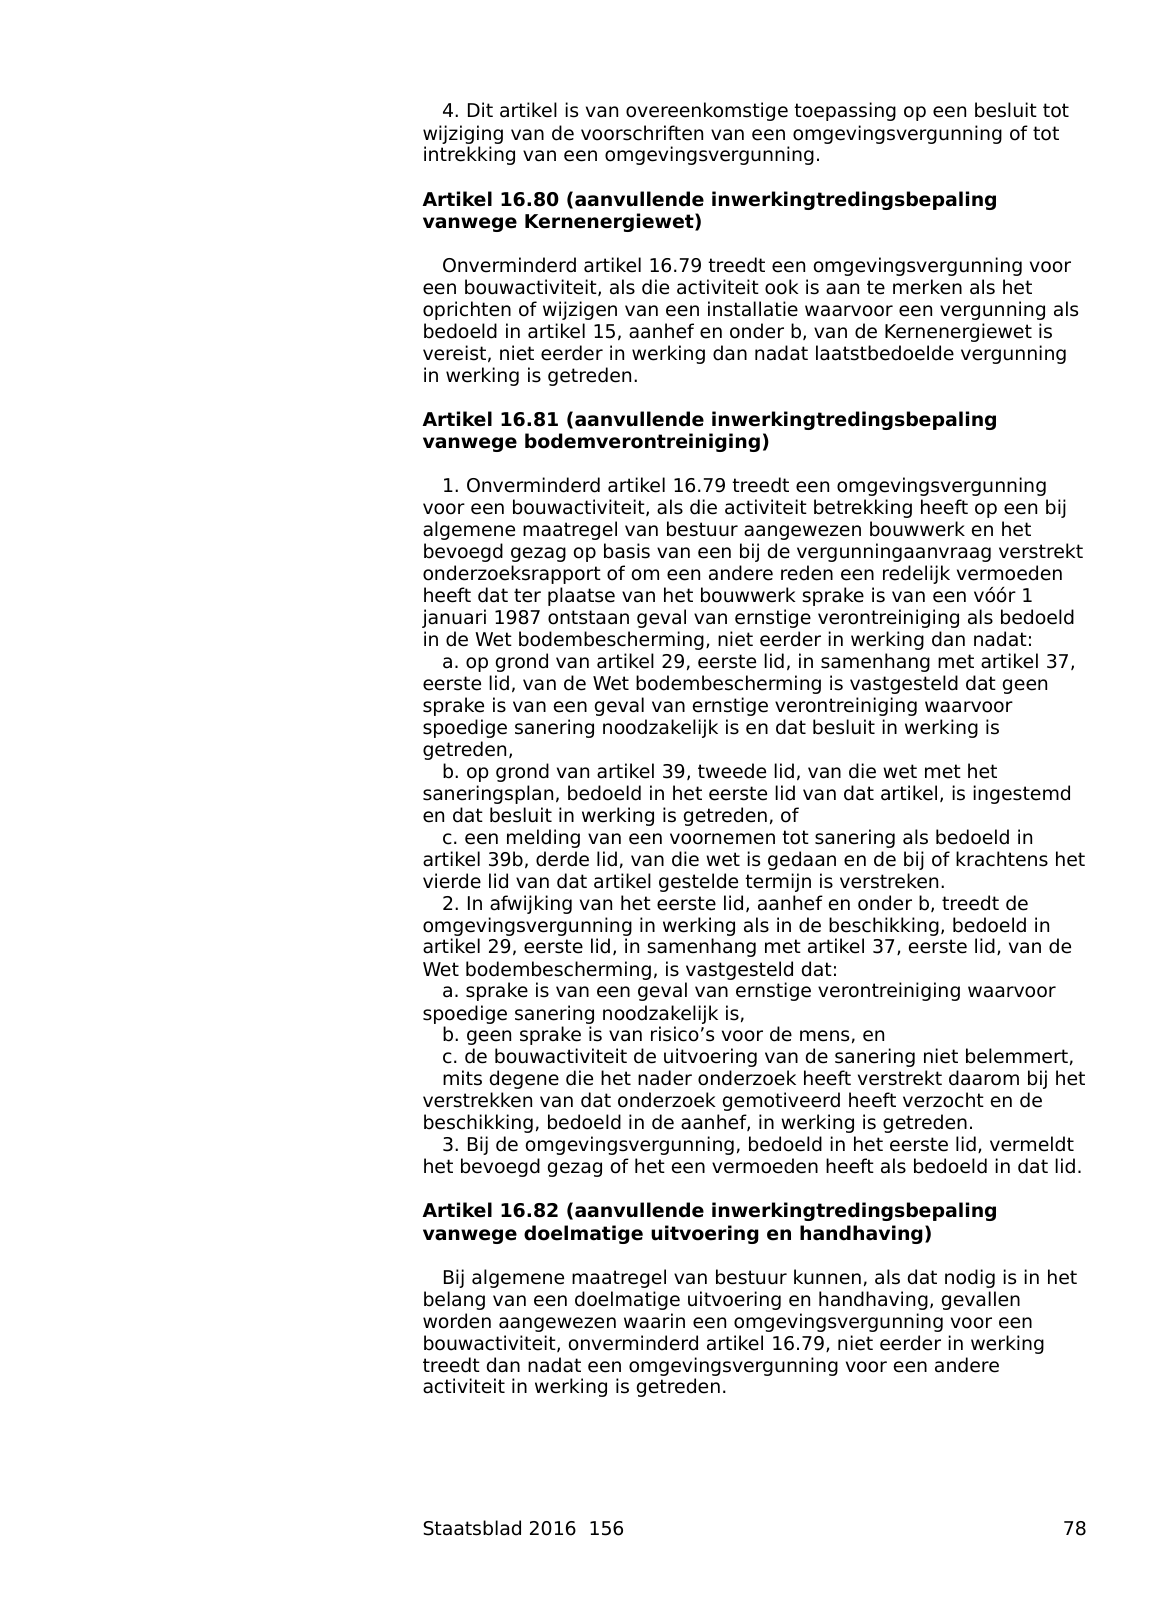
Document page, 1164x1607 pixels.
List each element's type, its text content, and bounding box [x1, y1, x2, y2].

text b. op grond van artikel 39, tweede lid, van die wet met het saneringsplan, bedoeld in het eerste lid van dat artikel, is ingestemd en dat besluit in werking is getreden, of [422, 761, 1087, 827]
text mits degene die het nader onderzoek heeft verstrekt daarom bij het verstrekken van dat onderzoek gemotiveerd heeft verzocht en de beschikking, bedoeld in de aanhef, in werking is getreden. [422, 1068, 1087, 1134]
text c. de bouwactiviteit de uitvoering van de sanering niet belemmert, [422, 1046, 1087, 1068]
text b. geen sprake is van risico’s voor de mens, en [422, 1024, 1087, 1046]
text Onverminderd artikel 16.79 treedt een omgevingsvergunning voor een bouwactiviteit, als die activiteit ook is aan te merken als het oprichten of wijzigen van een installatie waarvoor een vergunning als bedoeld in artikel 15, aanhef en onder b, van de Kernenergiewet is vereist, niet eerder in werking dan nadat laatstbedoelde vergunning in werking is getreden. [422, 255, 1087, 387]
text a. op grond van artikel 29, eerste lid, in samenhang met artikel 37, eerste lid, van de Wet bodembescherming is vastgesteld dat geen sprake is van een geval van ernstige verontreiniging waarvoor spoedige sanering noodzakelijk is en dat besluit in werking is getreden, [422, 651, 1087, 761]
text 2. In afwijking van het eerste lid, aanhef en onder b, treedt de omgevingsvergunning in werking als in de beschikking, bedoeld in artikel 29, eerste lid, in samenhang met artikel 37, eerste lid, van de Wet bodembescherming, is vastgesteld dat: [422, 892, 1087, 980]
subtitle Artikel 16.82 (aanvullende inwerkingtredingsbepaling vanwege doelmatige uitvoering en handhaving) [422, 1200, 1087, 1244]
text 1. Onverminderd artikel 16.79 treedt een omgevingsvergunning voor een bouwactiviteit, als die activiteit betrekking heeft op een bij algemene maatregel van bestuur aangewezen bouwwerk en het bevoegd gezag op basis van een bij de vergunningaanvraag verstrekt onderzoeksrapport of om een andere reden een redelijk vermoeden heeft dat ter plaatse van het bouwwerk sprake is van een vóór 1 januari 1987 ontstaan geval van ernstige verontreiniging als bedoeld in de Wet bodembescherming, niet eerder in werking dan nadat: [422, 475, 1087, 651]
text c. een melding van een voornemen tot sanering als bedoeld in artikel 39b, derde lid, van die wet is gedaan en de bij of krachtens het vierde lid van dat artikel gestelde termijn is verstreken. [422, 827, 1087, 892]
subtitle Artikel 16.80 (aanvullende inwerkingtredingsbepaling vanwege Kernenergiewet) [422, 188, 1087, 232]
text 4. Dit artikel is van overeenkomstige toepassing op een besluit tot wijziging van de voorschriften van een omgevingsvergunning of tot intrekking van een omgevingsvergunning. [422, 100, 1087, 166]
text Bij algemene maatregel van bestuur kunnen, als dat nodig is in het belang van een doelmatige uitvoering en handhaving, gevallen worden aangewezen waarin een omgevingsvergunning voor een bouwactiviteit, onverminderd artikel 16.79, niet eerder in werking treedt dan nadat een omgevingsvergunning voor een andere activiteit in werking is getreden. [422, 1267, 1087, 1398]
text a. sprake is van een geval van ernstige verontreiniging waarvoor spoedige sanering noodzakelijk is, [422, 980, 1087, 1024]
subtitle Artikel 16.81 (aanvullende inwerkingtredingsbepaling vanwege bodemverontreiniging) [422, 409, 1087, 453]
text 3. Bij de omgevingsvergunning, bedoeld in het eerste lid, vermeldt het bevoegd gezag of het een vermoeden heeft als bedoeld in dat lid. [422, 1134, 1087, 1178]
